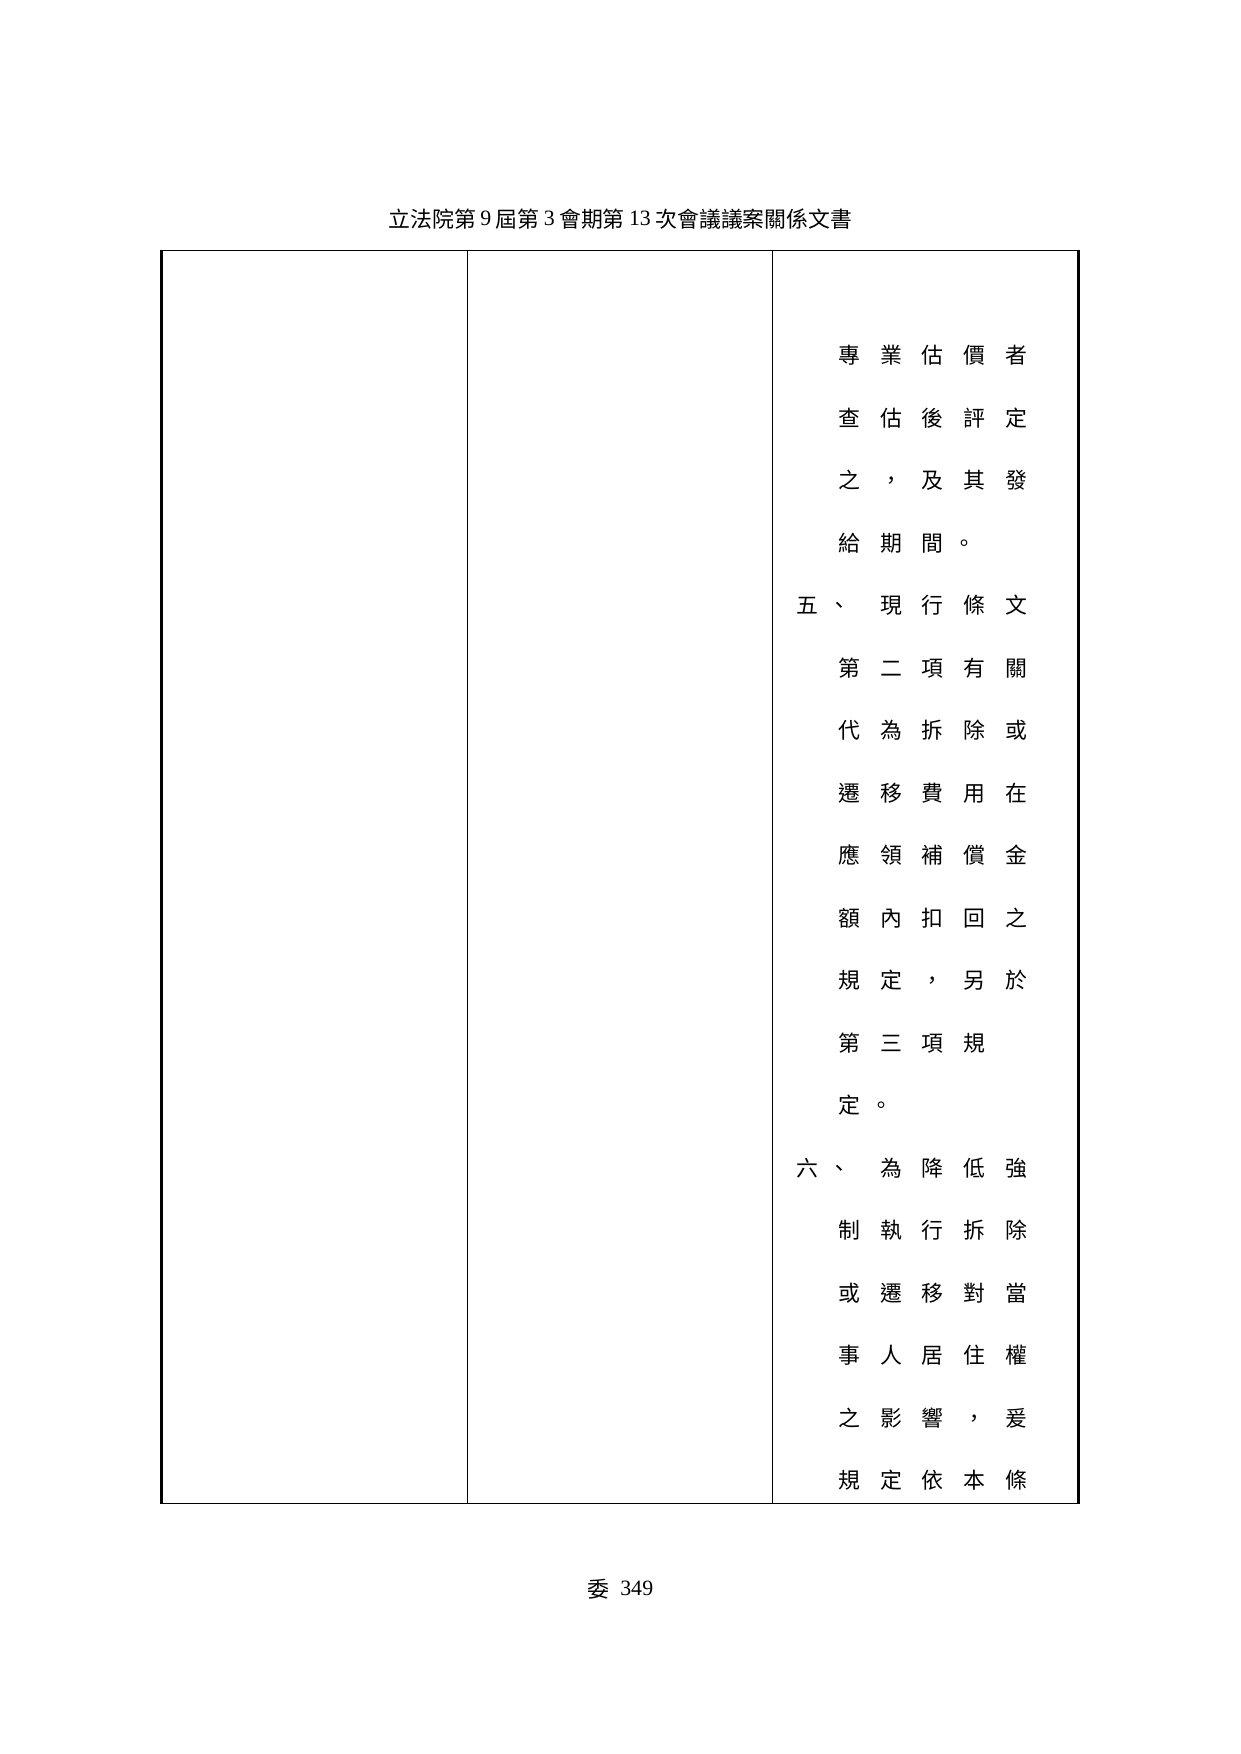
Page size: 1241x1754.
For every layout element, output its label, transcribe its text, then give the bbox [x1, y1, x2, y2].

table_cell [163, 251, 467, 1503]
table_cell 專業估價者查估後評定之，及其發給期間。 五、現行條文第二項有關代為拆除或遷移費用在應領補償金額內扣回之規定，另於第三項規定。 六、為降低強制執行拆除或遷移對當事人居住權之影響，爰規定依本條 [773, 251, 1077, 1503]
table_cell [468, 251, 772, 1503]
